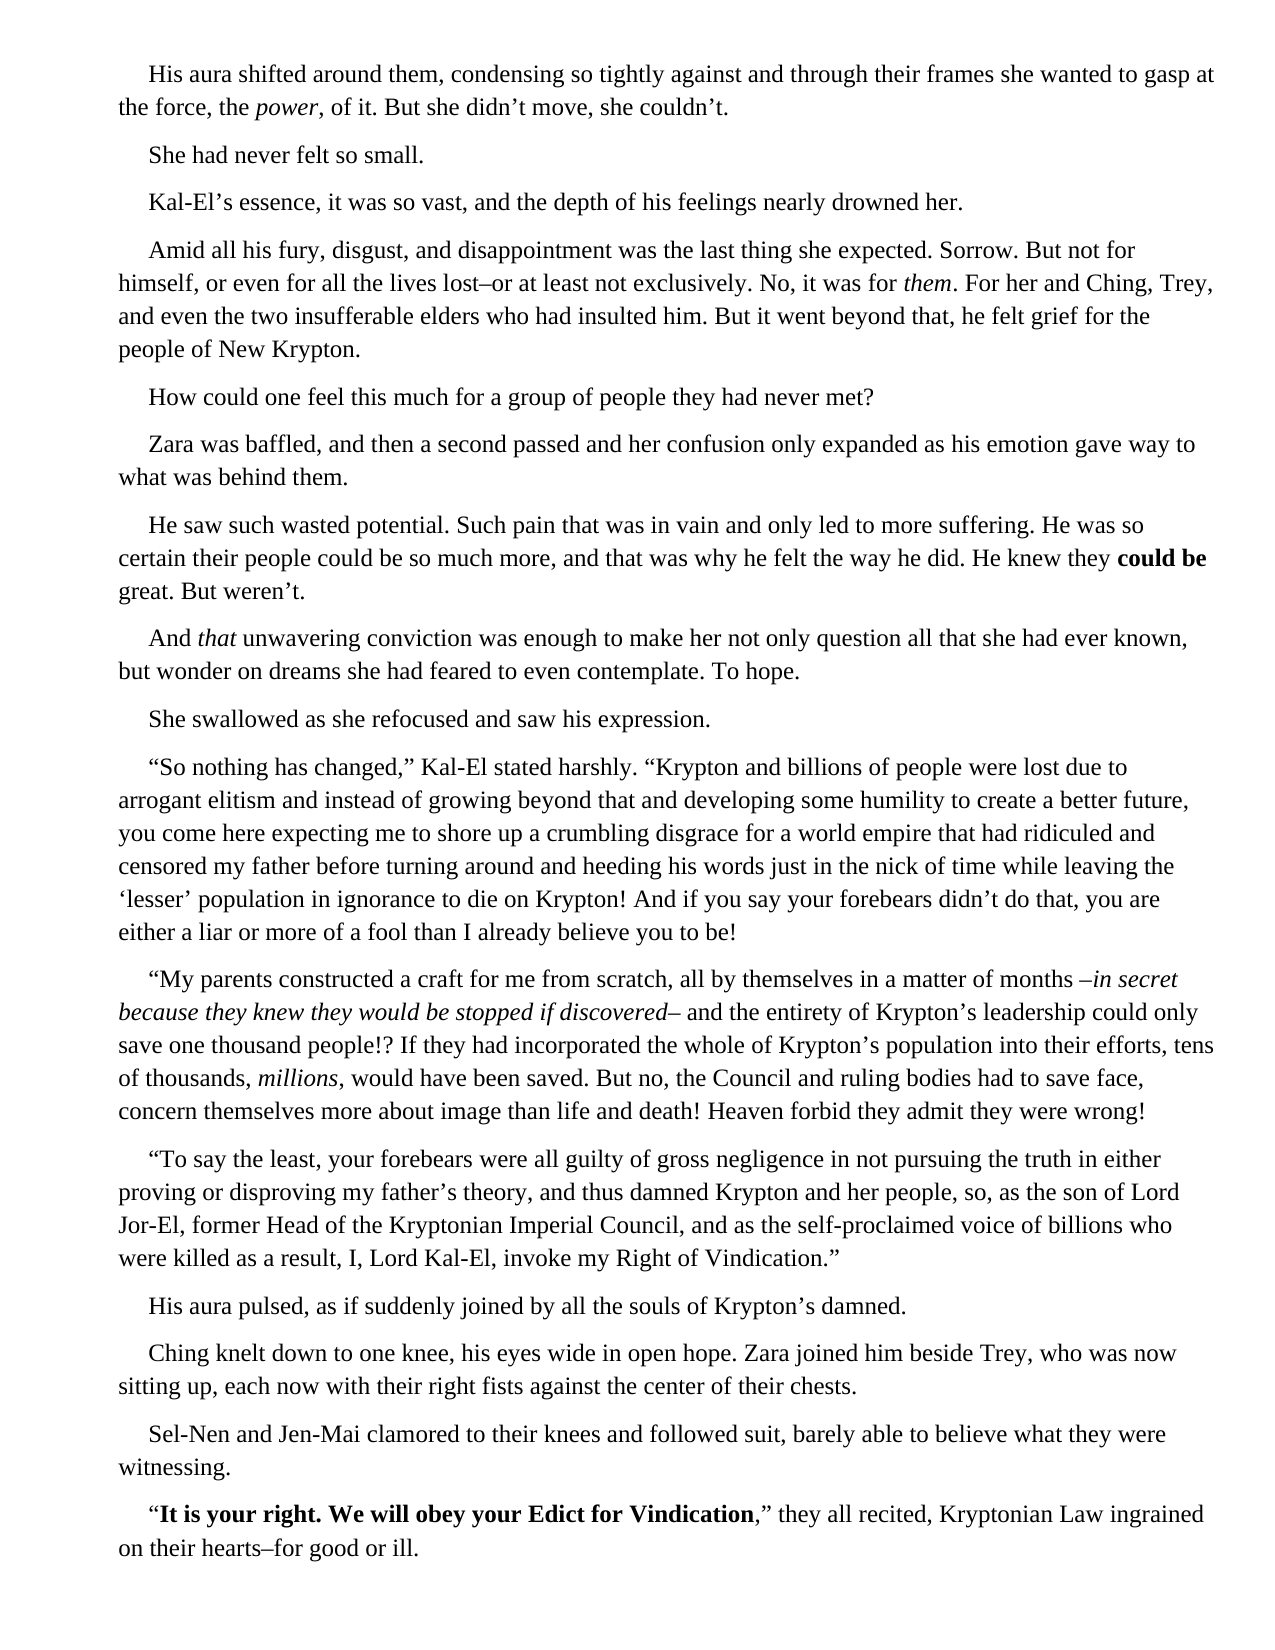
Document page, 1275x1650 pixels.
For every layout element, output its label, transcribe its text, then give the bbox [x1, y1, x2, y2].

text “So nothing has changed,” Kal-El stated harshly. “Krypton and billions of people were lost due to arrogant elitism and instead of growing beyond that and developing some humility to create a better future, you come here expecting me to shore up a crumbling disgrace for a world empire that had ridiculed and censored my father before turning around and heeding his words just in the nick of time while leaving the ‘lesser’ population in ignorance to die on Krypton! And if you say your forebears didn’t do that, you are either a liar or more of a fool than I already believe you to be! [118, 752, 1216, 946]
text She had never felt so small. [118, 140, 1216, 168]
text Zara was baffled, and then a second passed and her confusion only expanded as his emotion gave way to what was behind them. [118, 429, 1216, 491]
text “My parents constructed a craft for me from scratch, all by themselves in a matter of months –in secret because they knew they would be stopped if discovered– and the entirety of Krypton’s leadership could only save one thousand people!? If they had incorporated the whole of Krypton’s population into their efforts, tens of thousands, millions, would have been saved. But no, the Council and ruling bodies had to save face, concern themselves more about image than life and death! Heaven forbid they admit they were wrong! [118, 964, 1216, 1125]
text Ching knelt down to one knee, his eyes wide in open hope. Zara joined him beside Trey, who was now sitting up, each now with their right fists against the center of their chests. [118, 1338, 1216, 1400]
text “To say the least, your forebears were all guilty of gross negligence in not pursuing the truth in either proving or disproving my father’s theory, and thus damned Krypton and her people, so, as the son of Lord Jor-El, former Head of the Kryptonian Imperial Council, and as the self-proclaimed voice of billions who were killed as a result, I, Lord Kal-El, invoke my Right of Vindication.” [118, 1144, 1216, 1272]
text Sel-Nen and Jen-Mai clamored to their knees and followed suit, barely able to believe what they were witnessing. [118, 1419, 1216, 1481]
text She swallowed as she refocused and saw his expression. [118, 704, 1216, 733]
text His aura shifted around them, condensing so tightly against and through their frames she wanted to gasp at the force, the power, of it. But she didn’t move, she couldn’t. [118, 59, 1216, 121]
text He saw such wasted potential. Such pain that was in vain and only led to more suffering. He was so certain their people could be so much more, and that was why he felt the way he did. He knew they could be great. But weren’t. [118, 510, 1216, 604]
text His aura pulsed, as if suddenly joined by all the souls of Krypton’s damned. [118, 1291, 1216, 1319]
text Kal-El’s essence, it was so vast, and the depth of his feelings nearly drowned her. [118, 187, 1216, 216]
text How could one feel this much for a group of people they had never met? [118, 382, 1216, 410]
text And that unwavering conviction was enough to make her not only question all that she had ever known, but wonder on dreams she had feared to even contemplate. To hope. [118, 623, 1216, 685]
text Amid all his fury, disgust, and disappointment was the last thing she expected. Sorrow. But not for himself, or even for all the lives lost–or at least not exclusively. No, it was for them. For her and Ching, Trey, and even the two insufferable elders who had insulted him. But it went beyond that, he felt grief for the people of New Krypton. [118, 235, 1216, 363]
text “It is your right. We will obey your Edict for Vindication,” they all recited, Kryptonian Law ingrained on their hearts–for good or ill. [118, 1499, 1216, 1561]
